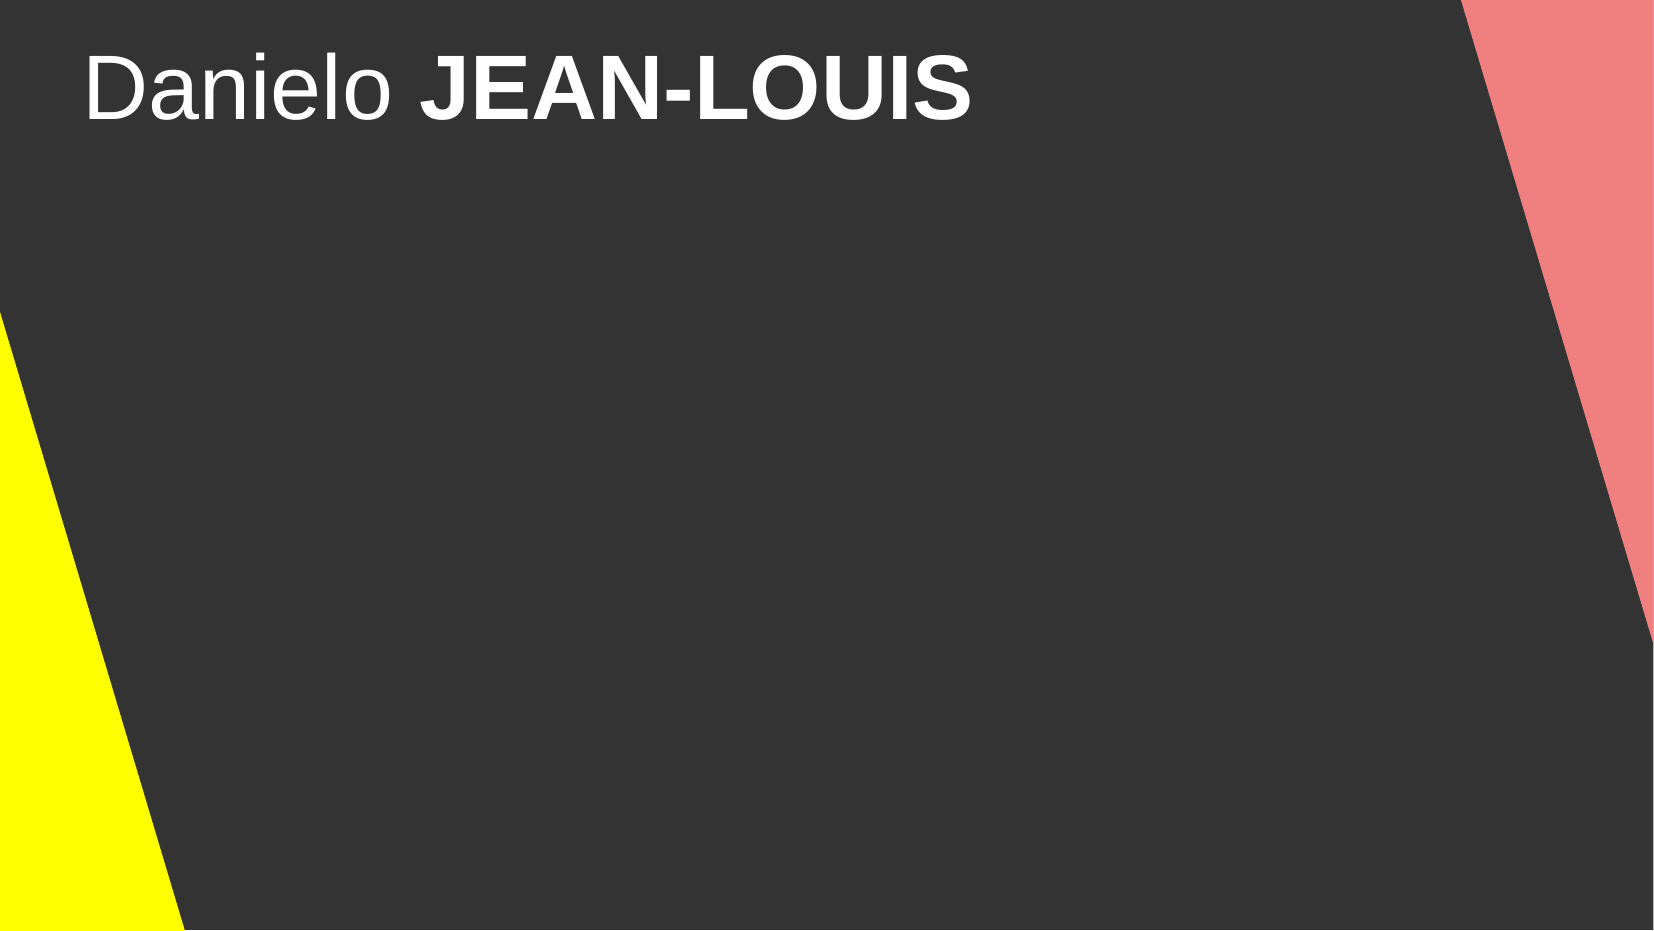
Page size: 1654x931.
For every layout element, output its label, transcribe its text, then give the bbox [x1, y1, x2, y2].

subtitle Danielo JEAN-LOUIS [82, 36, 1571, 758]
text_box [1460, 0, 1654, 647]
text_box [0, 312, 185, 931]
